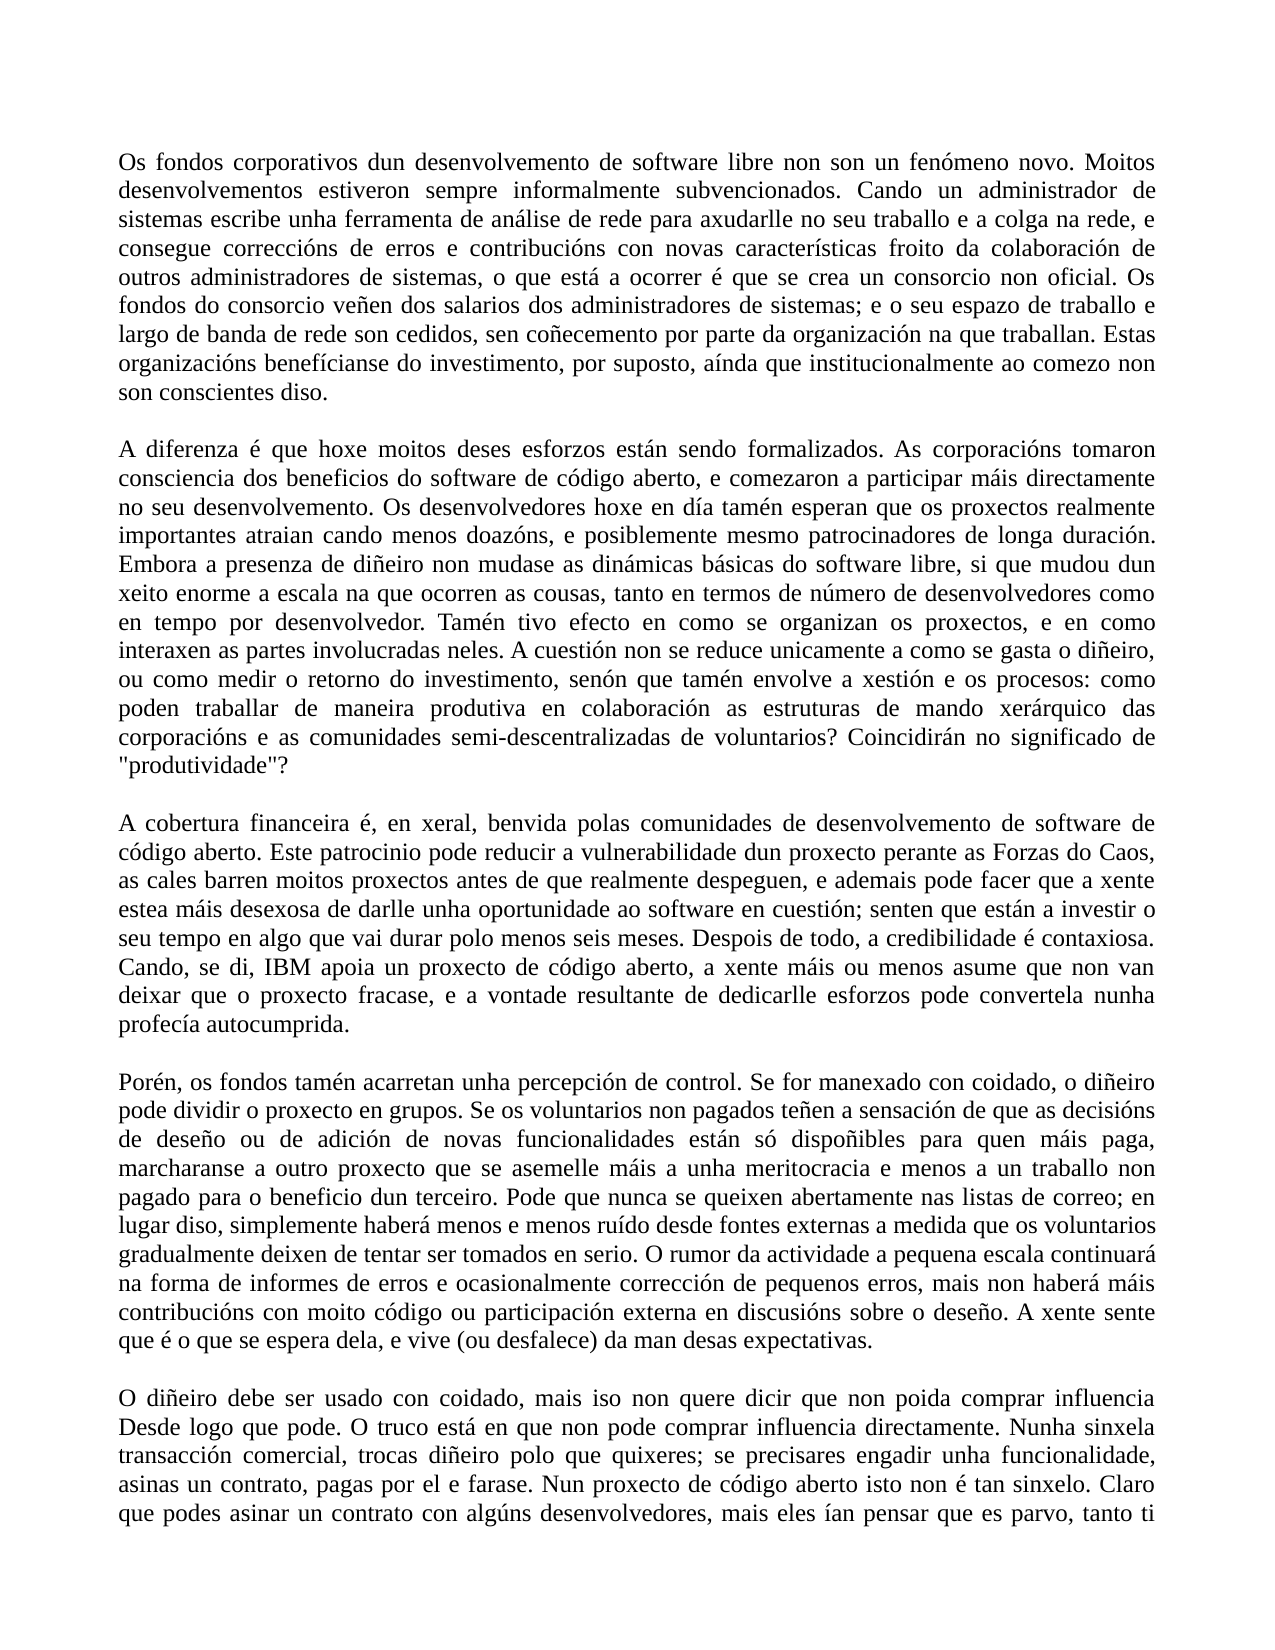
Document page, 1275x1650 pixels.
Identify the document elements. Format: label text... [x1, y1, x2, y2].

text Porén, os fondos tamén acarretan unha percepción de control. Se for manexado con coidado, o diñeiro pode dividir o proxecto en grupos. Se os voluntarios non pagados teñen a sensación de que as decisións de deseño ou de adición de novas funcionalidades están só dispoñibles para quen máis paga, marcharanse a outro proxecto que se asemelle máis a unha meritocracia e menos a un traballo non pagado para o beneficio dun terceiro. Pode que nunca se queixen abertamente nas listas de correo; en lugar diso, simplemente haberá menos e menos ruído desde fontes externas a medida que os voluntarios gradualmente deixen de tentar ser tomados en serio. O rumor da actividade a pequena escala continuará na forma de informes de erros e ocasionalmente corrección de pequenos erros, mais non haberá máis contribucións con moito código ou participación externa en discusións sobre o deseño. A xente sente que é o que se espera dela, e vive (ou desfalece) da man desas expectativas. [118, 1067, 1157, 1354]
text O diñeiro debe ser usado con coidado, mais iso non quere dicir que non poida comprar influencia Desde logo que pode. O truco está en que non pode comprar influencia directamente. Nunha sinxela transacción comercial, trocas diñeiro polo que quixeres; se precisares engadir unha funcionalidade, asinas un contrato, pagas por el e farase. Nun proxecto de código aberto isto non é tan sinxelo. Claro que podes asinar un contrato con algúns desenvolvedores, mais eles ían pensar que es parvo, tanto ti [118, 1383, 1157, 1527]
text A diferenza é que hoxe moitos deses esforzos están sendo formalizados. As corporacións tomaron consciencia dos beneficios do software de código aberto, e comezaron a participar máis directamente no seu desenvolvemento. Os desenvolvedores hoxe en día tamén esperan que os proxectos realmente importantes atraian cando menos doazóns, e posiblemente mesmo patrocinadores de longa duración. Embora a presenza de diñeiro non mudase as dinámicas básicas do software libre, si que mudou dun xeito enorme a escala na que ocorren as cousas, tanto en termos de número de desenvolvedores como en tempo por desenvolvedor. Tamén tivo efecto en como se organizan os proxectos, e en como interaxen as partes involucradas neles. A cuestión non se reduce unicamente a como se gasta o diñeiro, ou como medir o retorno do investimento, senón que tamén envolve a xestión e os procesos: como poden traballar de maneira produtiva en colaboración as estruturas de mando xerárquico das corporacións e as comunidades semi-descentralizadas de voluntarios? Coincidirán no significado de "produtividade"? [118, 434, 1157, 779]
text Os fondos corporativos dun desenvolvemento de software libre non son un fenómeno novo. Moitos desenvolvementos estiveron sempre informalmente subvencionados. Cando un administrador de sistemas escribe unha ferramenta de análise de rede para axudarlle no seu traballo e a colga na rede, e consegue correccións de erros e contribucións con novas características froito da colaboración de outros administradores de sistemas, o que está a ocorrer é que se crea un consorcio non oficial. Os fondos do consorcio veñen dos salarios dos administradores de sistemas; e o seu espazo de traballo e largo de banda de rede son cedidos, sen coñecemento por parte da organización na que traballan. Estas organizacións benefícianse do investimento, por suposto, aínda que institucionalmente ao comezo non son conscientes diso. [118, 147, 1157, 406]
text A cobertura financeira é, en xeral, benvida polas comunidades de desenvolvemento de software de código aberto. Este patrocinio pode reducir a vulnerabilidade dun proxecto perante as Forzas do Caos, as cales barren moitos proxectos antes de que realmente despeguen, e ademais pode facer que a xente estea máis desexosa de darlle unha oportunidade ao software en cuestión; senten que están a investir o seu tempo en algo que vai durar polo menos seis meses. Despois de todo, a credibilidade é contaxiosa. Cando, se di, IBM apoia un proxecto de código aberto, a xente máis ou menos asume que non van deixar que o proxecto fracase, e a vontade resultante de dedicarlle esforzos pode convertela nunha profecía autocumprida. [118, 808, 1157, 1038]
